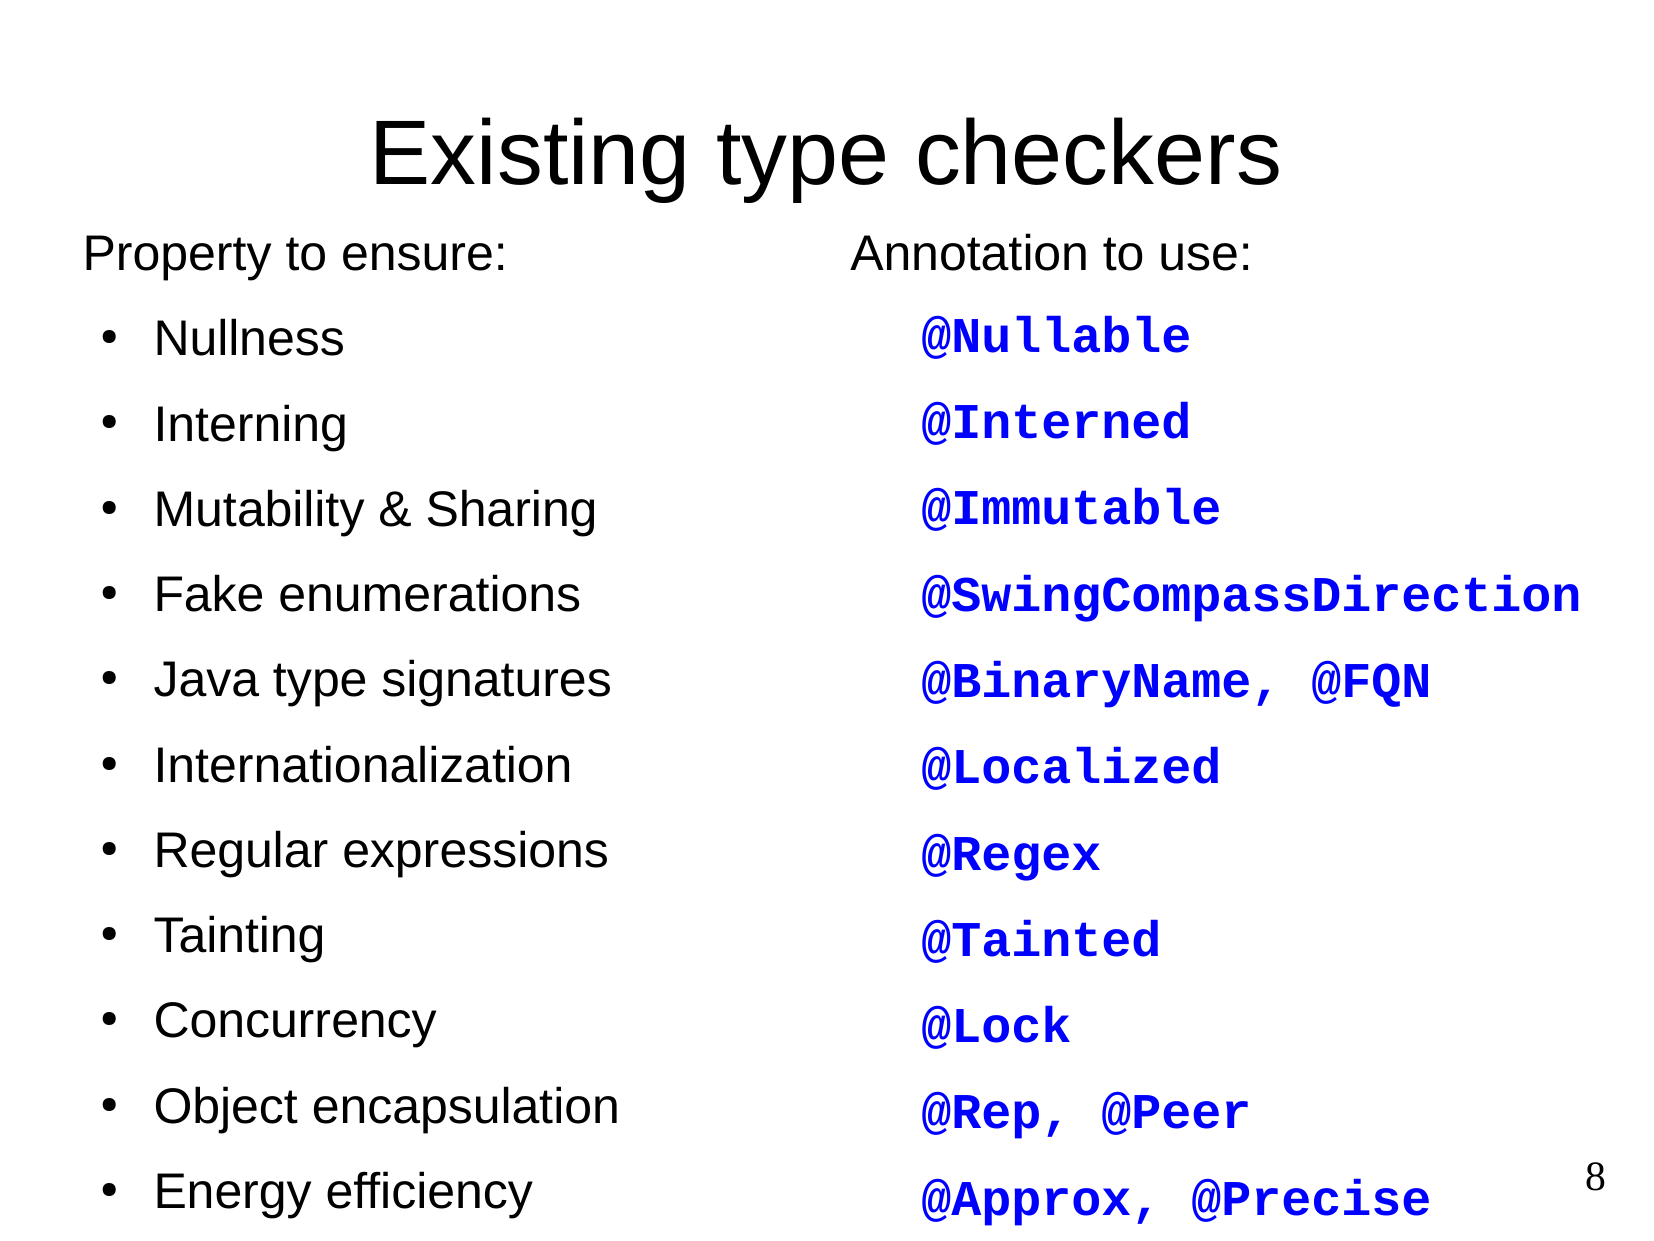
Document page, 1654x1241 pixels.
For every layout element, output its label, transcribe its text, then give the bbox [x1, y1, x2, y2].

list Annotation to use: @Nullable @Interned @Immutable @SwingCompassDirection @BinaryName, @FQN @Localized @Regex @Tainted @Lock @Rep, @Peer @Approx, @Precise [850, 225, 1613, 1231]
list Property to ensure: Nullness Interning Mutability & Sharing Fake enumerations Java type signatures Internationalization Regular expressions Tainting Concurrency Object encapsulation Energy efficiency [82, 225, 676, 1220]
title Existing type checkers [82, 56, 1571, 250]
